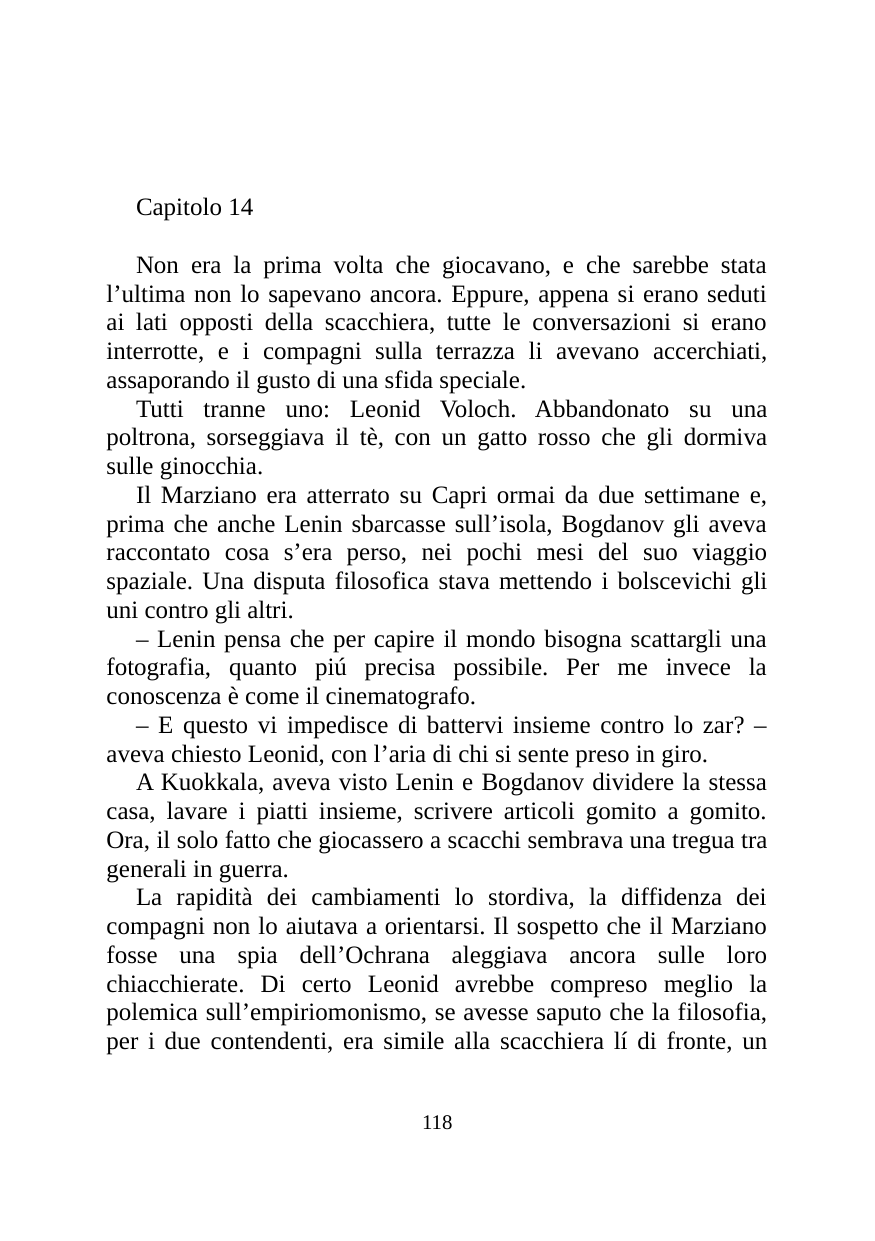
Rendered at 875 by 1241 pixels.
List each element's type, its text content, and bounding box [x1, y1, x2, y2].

text Capitolo 14 [106, 192, 768, 221]
text – E questo vi impedisce di battervi insieme contro lo zar? – aveva chiesto Leonid, con l’aria di chi si sente preso in giro. [106, 710, 768, 767]
text A Kuokkala, aveva visto Lenin e Bogdanov dividere la stessa casa, lavare i piatti insieme, scrivere articoli gomito a gomito. Ora, il solo fatto che giocassero a scacchi sembrava una tregua tra generali in guerra. [106, 767, 768, 882]
text Il Marziano era atterrato su Capri ormai da due settimane e, prima che anche Lenin sbarcasse sull’isola, Bogdanov gli aveva raccontato cosa s’era perso, nei pochi mesi del suo viaggio spaziale. Una disputa filosofica stava mettendo i bolscevichi gli uni contro gli altri. [106, 480, 768, 624]
text La rapidità dei cambiamenti lo stordiva, la diffidenza dei compagni non lo aiutava a orientarsi. Il sospetto che il Marziano fosse una spia dell’Ochrana aleggiava ancora sulle loro chiacchierate. Di certo Leonid avrebbe compreso meglio la polemica sull’empiriomonismo, se avesse saputo che la filosofia, per i due contendenti, era simile alla scacchiera lí di fronte, un [106, 882, 768, 1055]
text Tutti tranne uno: Leonid Voloch. Abbandonato su una poltrona, sorseggiava il tè, con un gatto rosso che gli dormiva sulle ginocchia. [106, 394, 768, 480]
text – Lenin pensa che per capire il mondo bisogna scattargli una fotografia, quanto piú precisa possibile. Per me invece la conoscenza è come il cinematografo. [106, 624, 768, 710]
text Non era la prima volta che giocavano, e che sarebbe stata l’ultima non lo sapevano ancora. Eppure, appena si erano seduti ai lati opposti della scacchiera, tutte le conversazioni si erano interrotte, e i compagni sulla terrazza li avevano accerchiati, assaporando il gusto di una sfida speciale. [106, 250, 768, 394]
